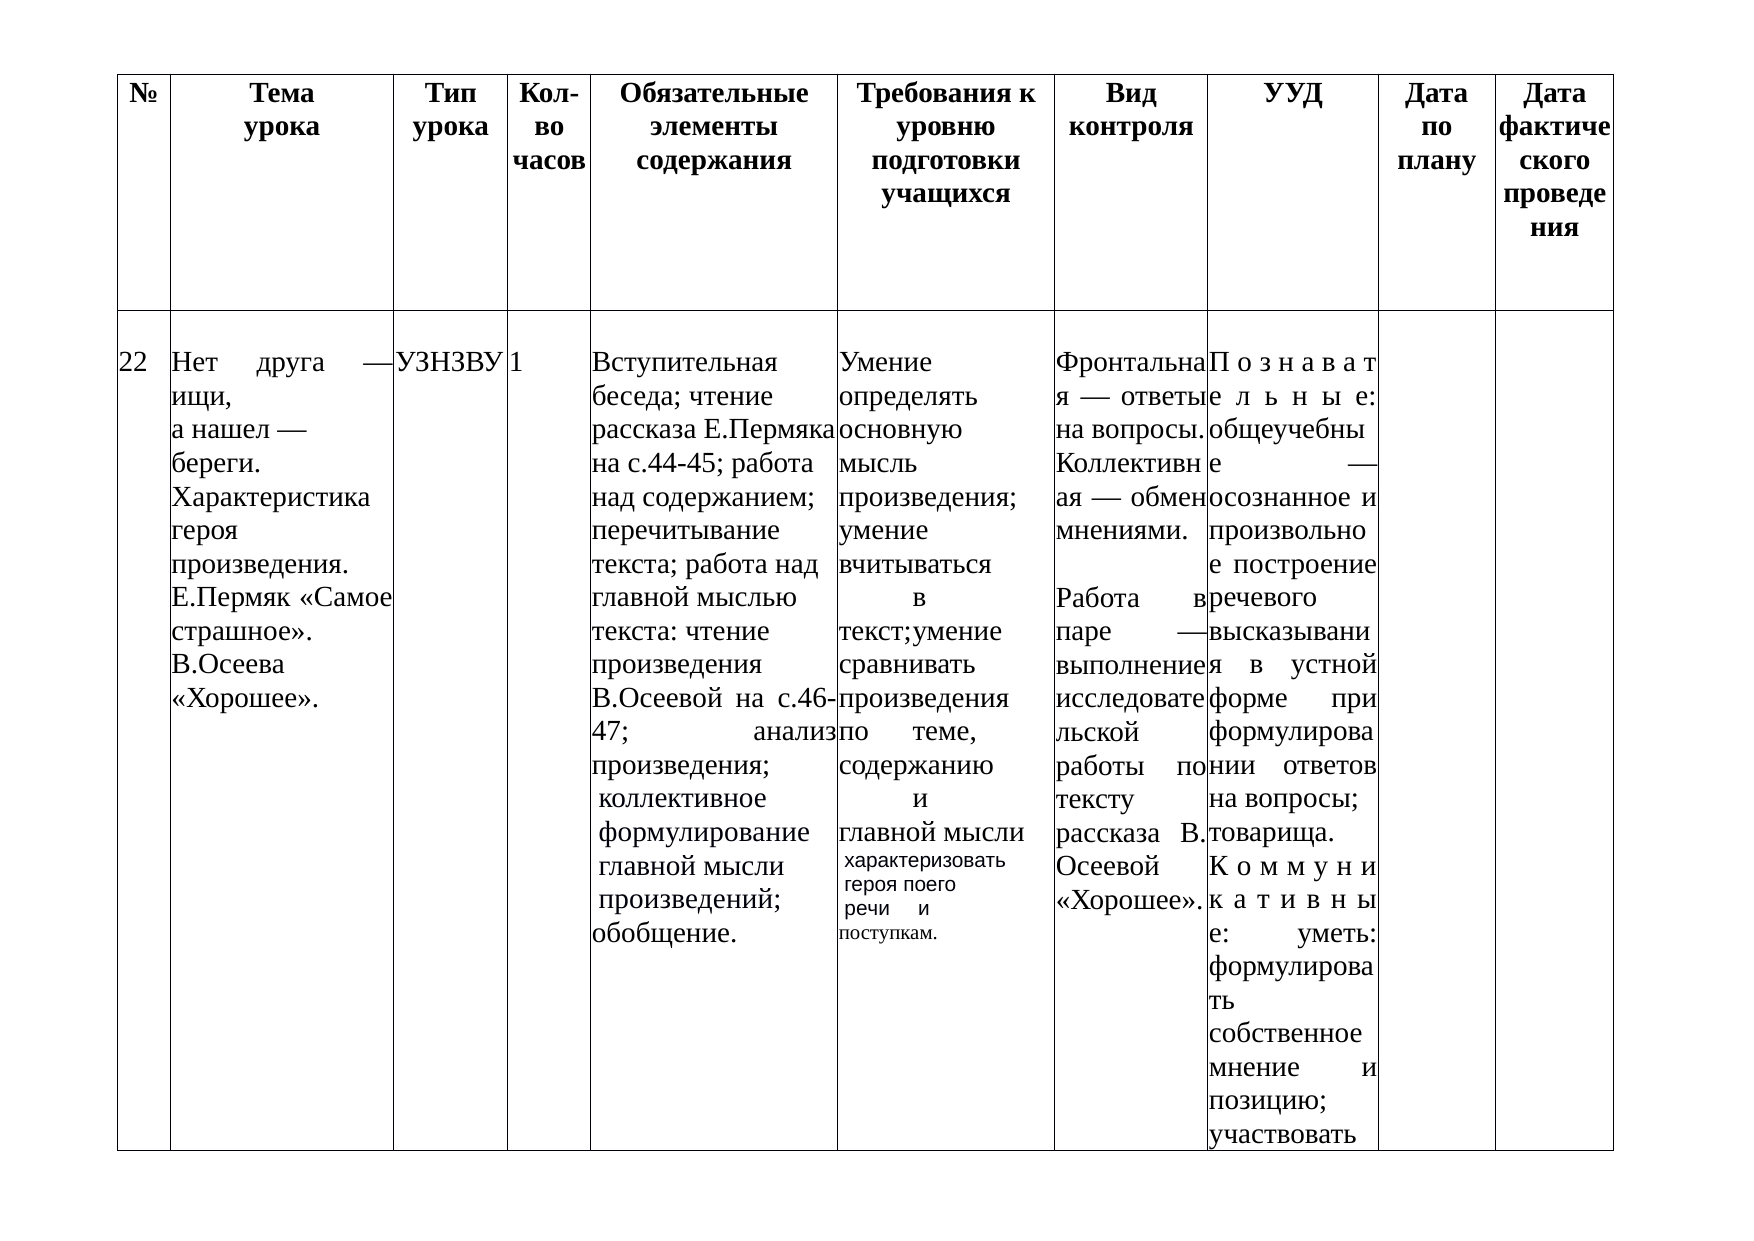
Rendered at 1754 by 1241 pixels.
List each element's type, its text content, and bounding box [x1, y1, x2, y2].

table_header Кол-во часов [508, 75, 590, 309]
table_cell 22 [118, 311, 170, 1149]
table_cell Нет друга — ищи, а нашел — береги. Характеристика героя произведения. Е.Пермяк «Самое страшное». В.Осеева «Хорошее». [171, 311, 393, 1149]
table_header Тип урока [394, 75, 507, 309]
table_cell УЗНЗВУ [394, 311, 507, 1149]
table_header № [118, 75, 170, 309]
table_cell Умение определять основную мысль произведения; умение вчитываться в текст; умение сравнивать произведения по теме, содержанию и главной мысли характеризовать героя поего речи и поступкам. [838, 311, 1054, 1149]
table_cell Вступительная беседа; чтение рассказа Е.Пермяка на с.44-45; работа над содержанием; перечитывание текста; работа над главной мыслью текста: чтение произведения В.Осеевой на с.46-47; анализ произведения; коллективное формулирование главной мысли произведений; обобщение. [591, 311, 837, 1149]
table_cell [1379, 311, 1495, 1149]
table_header УУД [1208, 75, 1378, 309]
table_cell Фронтальная — ответы на вопросы. Коллективная — обмен мнениями. Работа в паре — выполнение исследовательской работы по тексту рассказа В. Осеевой «Хорошее». [1055, 311, 1207, 1149]
table_cell П о з н а в а т е л ь н ы е: общеучебные — осознанное и произвольное построение речевого высказывания в устной форме при формулировании ответов на вопросы; товарища. К о м м у н и к а т и в н ы е: уметь: формулировать собственное мнение и позицию; участвовать [1208, 311, 1378, 1149]
table_header Вид контроля [1055, 75, 1207, 309]
table_header Дата фактического проведения [1496, 75, 1613, 309]
table_header Тема урока [171, 75, 393, 309]
table_header Требования к уровню подготовки учащихся [838, 75, 1054, 309]
table_header Дата по плану [1379, 75, 1495, 309]
table_cell 1 [508, 311, 590, 1149]
table_cell [1496, 311, 1613, 1149]
table_header Обязательные элементы содержания [591, 75, 837, 309]
